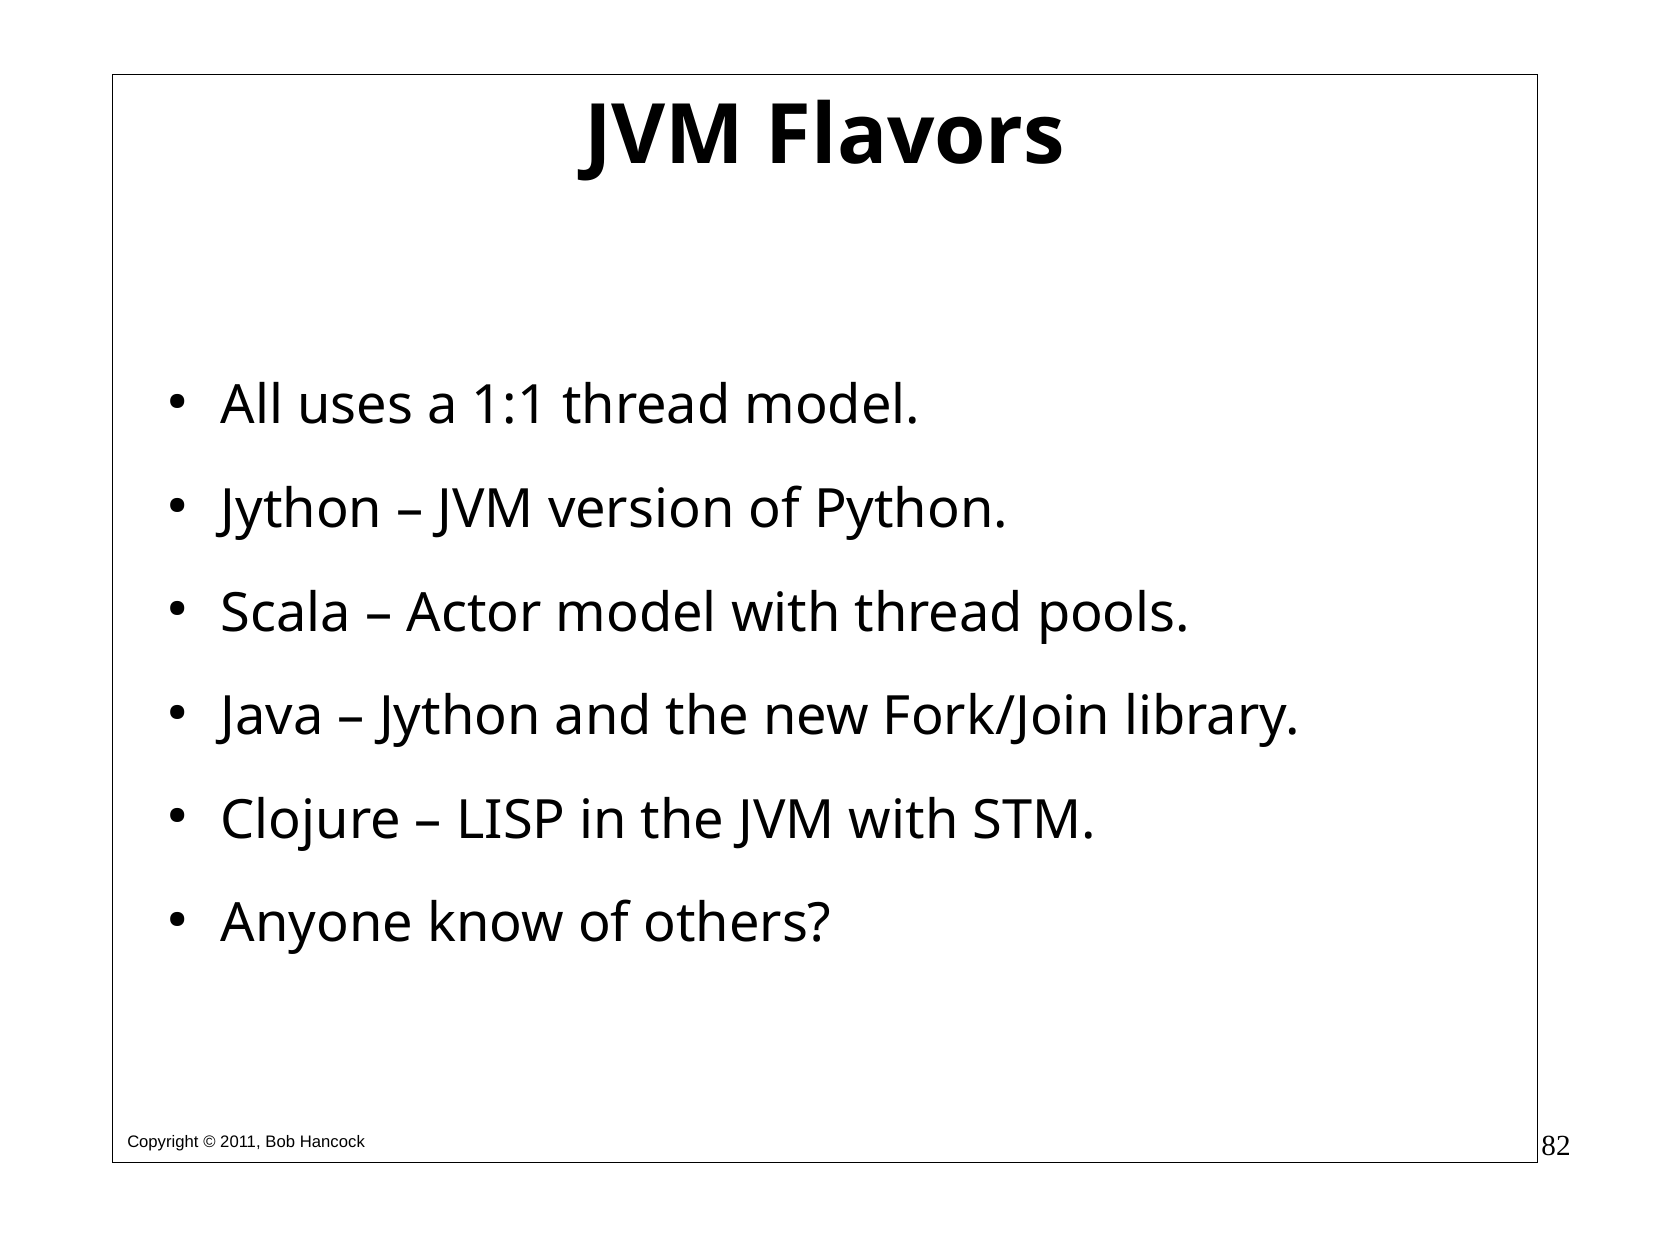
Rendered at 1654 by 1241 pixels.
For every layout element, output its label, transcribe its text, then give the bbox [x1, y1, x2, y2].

text_box Copyright © 2011, Bob Hancock [112, 1125, 381, 1159]
list All uses a 1:1 thread model. Jython – JVM version of Python. Scala – Actor model with thread pools. Java – Jython and the new Fork/Join library. Clojure – LISP in the JVM with STM. Anyone know of others? [150, 262, 1501, 1126]
title JVM Flavors [112, 75, 1538, 188]
